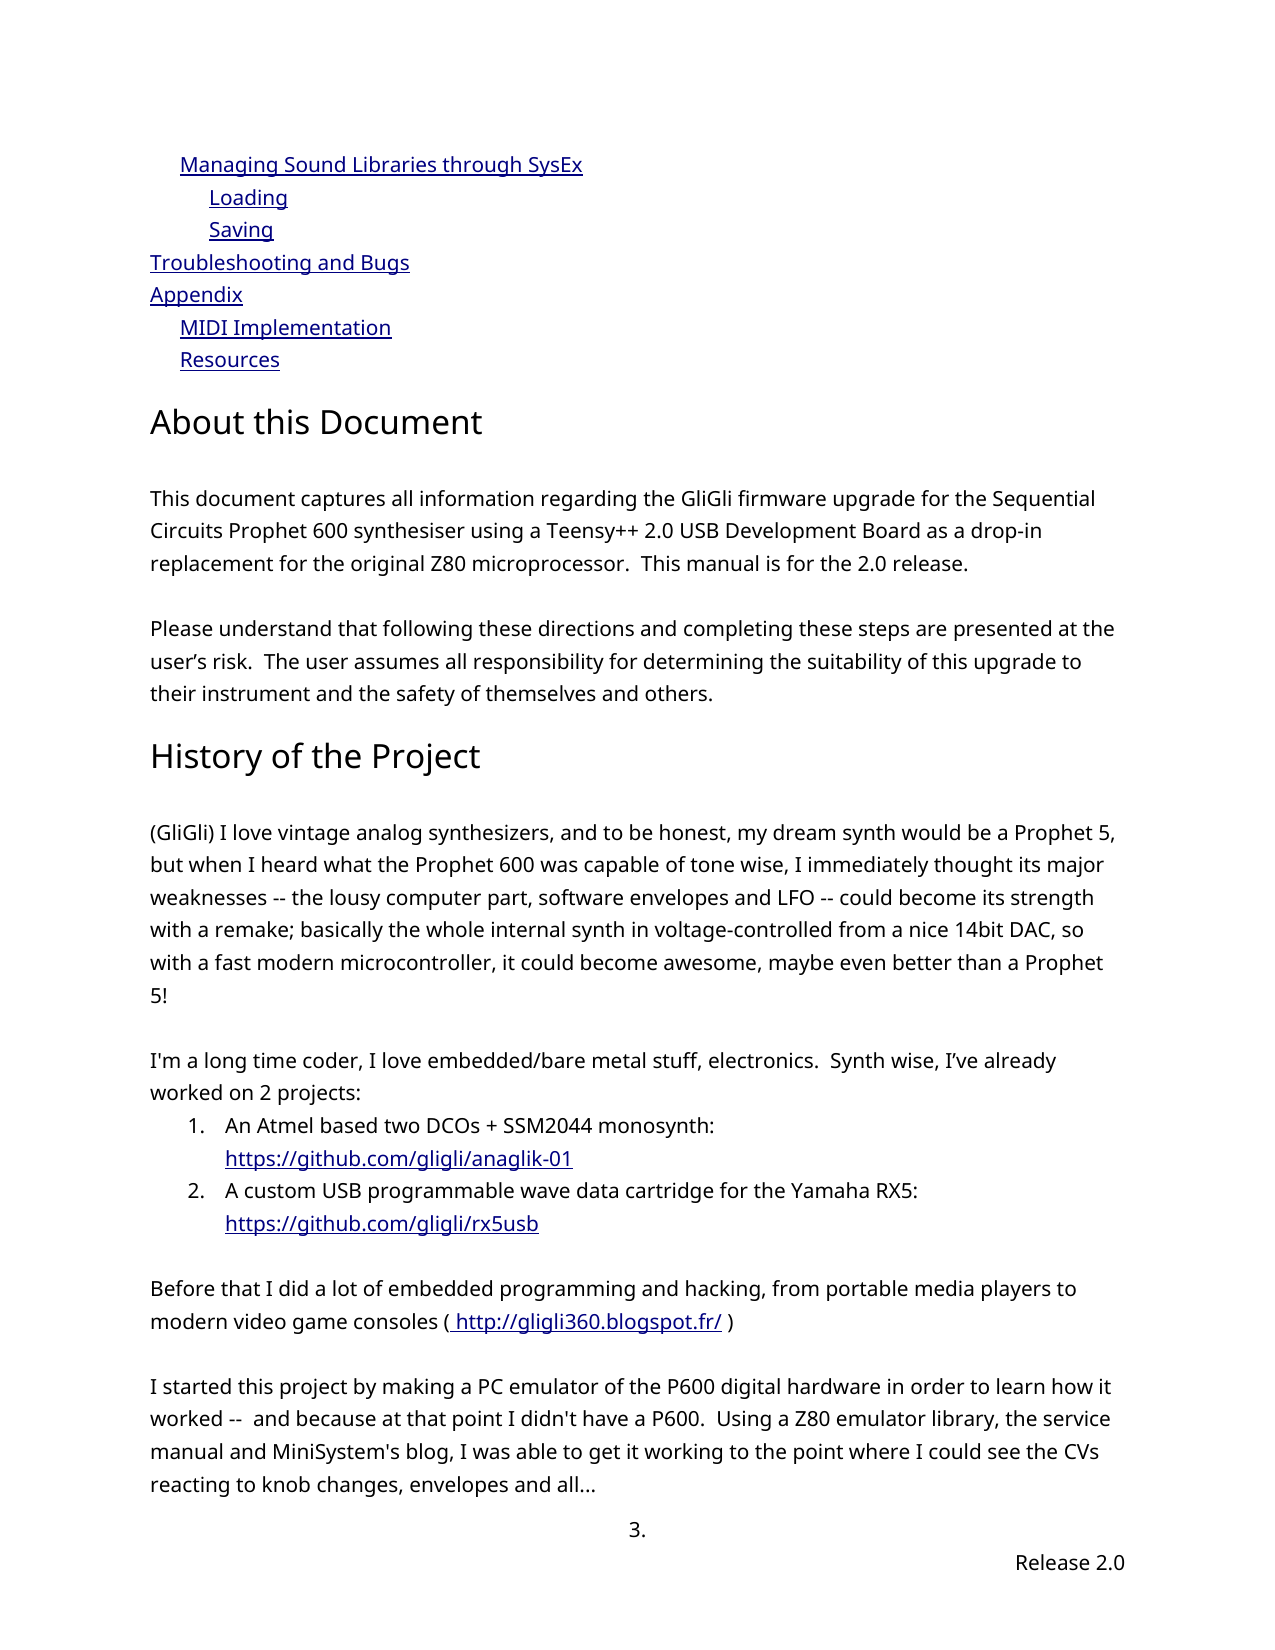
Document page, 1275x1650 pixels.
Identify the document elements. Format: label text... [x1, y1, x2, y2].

list https://github.com/gligli/rx5usb [187, 1209, 1125, 1237]
text This document captures all information regarding the GliGli firmware upgrade for the Sequential Circuits Prophet 600 synthesiser using a Teensy++ 2.0 USB Development Board as a drop-in replacement for the original Z80 microprocessor. This manual is for the 2.0 release. [150, 484, 1125, 577]
text I started this project by making a PC emulator of the P600 digital hardware in order to learn how it worked -- and because at that point I didn't have a P600. Using a Z80 emulator library, the service manual and MiniSystem's blog, I was able to get it working to the point where I could see the CVs reacting to knob changes, envelopes and all... [150, 1372, 1125, 1498]
subtitle History of the Project [150, 733, 1125, 778]
list A custom USB programmable wave data cartridge for the Yamaha RX5: [187, 1176, 1125, 1205]
text Before that I did a lot of embedded programming and hacking, from portable media players to modern video game consoles ( http://gligli360.blogspot.fr/ ) [150, 1274, 1125, 1335]
text MIDI Implementation [179, 313, 1125, 341]
text Appendix [150, 280, 1125, 309]
text I'm a long time coder, I love embedded/bare metal stuff, electronics. Synth wise, I’ve already worked on 2 projects: [150, 1046, 1125, 1107]
text Please understand that following these directions and completing these steps are presented at the user’s risk. The user assumes all responsibility for determining the suitability of this upgrade to their instrument and the safety of themselves and others. [150, 614, 1125, 708]
text Resources [179, 346, 1125, 374]
text Saving [209, 215, 1125, 244]
text Troubleshooting and Bugs [150, 248, 1125, 276]
text Managing Sound Libraries through SysEx [179, 150, 1125, 178]
list An Atmel based two DCOs + SSM2044 monosynth: [187, 1111, 1125, 1139]
text (GliGli) I love vintage analog synthesizers, and to be honest, my dream synth would be a Prophet 5, but when I heard what the Prophet 600 was capable of tone wise, I immediately thought its major weaknesses -- the lousy computer part, software envelopes and LFO -- could become its strength with a remake; basically the whole internal synth in voltage-controlled from a nice 14bit DAC, so with a fast modern microcontroller, it could become awesome, maybe even better than a Prophet 5! [150, 818, 1125, 1009]
subtitle About this Document [150, 399, 1125, 444]
list https://github.com/gligli/anaglik-01 [187, 1144, 1125, 1172]
text Loading [209, 183, 1125, 211]
